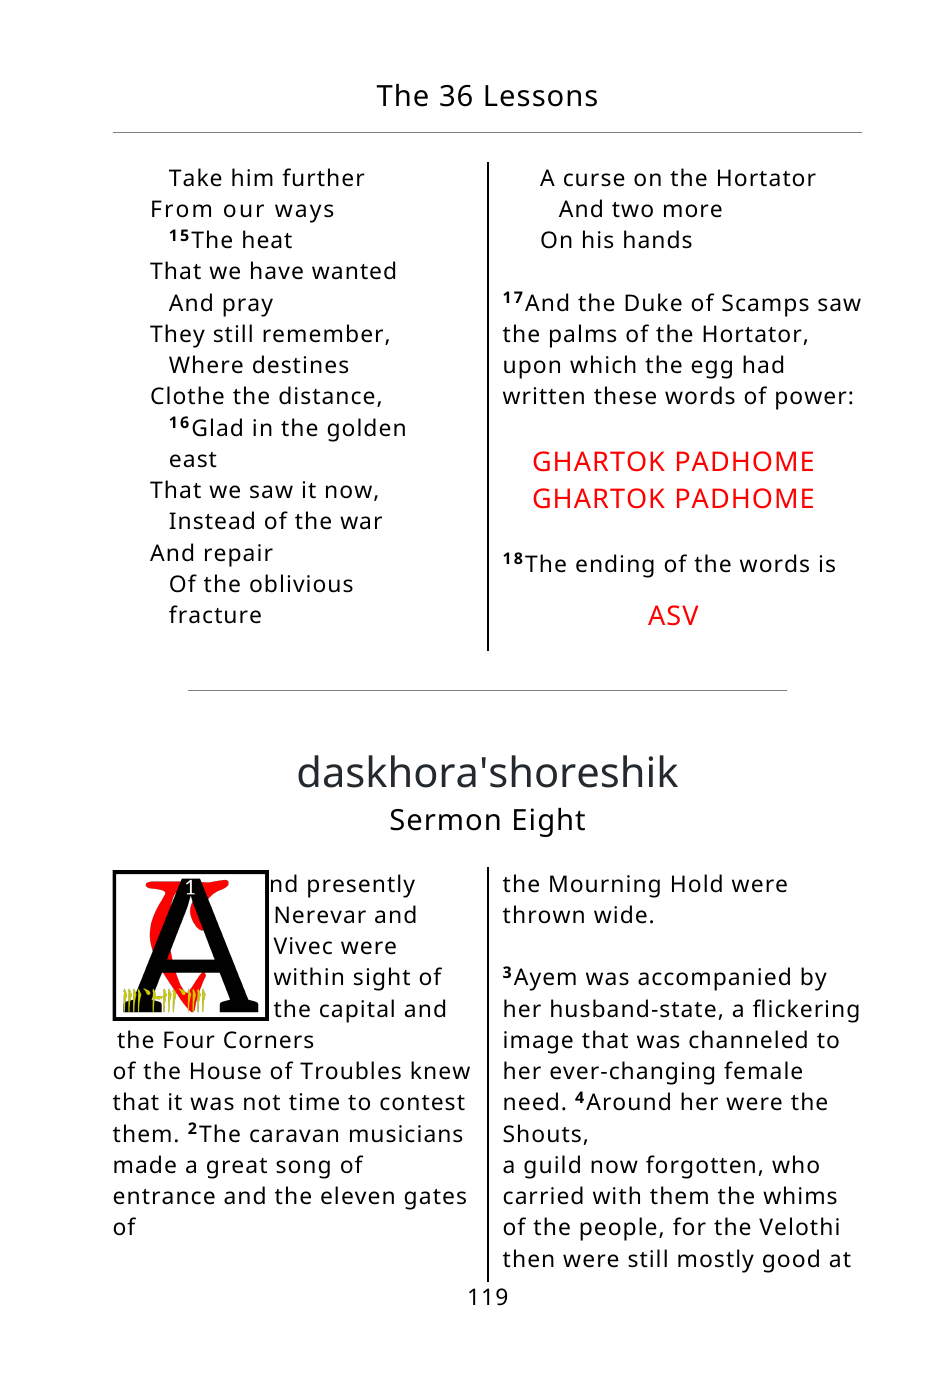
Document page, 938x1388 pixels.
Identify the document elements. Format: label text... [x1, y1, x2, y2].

text A curse on the Hortator [540, 162, 844, 193]
text within sight of [269, 961, 472, 992]
text of the House of Troubles knew that it was not time to contest them. 2The caravan musicians made a great song of entrance and the eleven gates of [112, 1055, 472, 1242]
text 15The heat [169, 224, 454, 255]
text From our ways [150, 193, 454, 224]
text Where destines [169, 349, 454, 380]
text Take him further [169, 162, 454, 193]
text 16Glad in the golden east [169, 412, 454, 474]
text The 36 Lessons [112, 75, 862, 115]
text Vivec were [269, 930, 472, 961]
text And pray [169, 287, 454, 318]
text 17And the Duke of Scamps saw the palms of the Hortator, upon which the egg had written these words of power: [502, 287, 862, 412]
text On his hands [540, 224, 844, 255]
text Of the oblivious fracture [169, 568, 454, 630]
text They still remember, [150, 318, 454, 349]
text 3Ayem was accompanied by her husband-state, a flickering image that was channeled to her ever-changing female need. 4Around her were the Shouts, a guild now forgotten, who carried with them the whims of the people, for the Velothi then were still mostly good at [502, 961, 862, 1274]
text And repair [150, 537, 454, 568]
picture [112, 870, 269, 1021]
text GHARTOK PADHOME [502, 443, 844, 480]
text the Mourning Hold were thrown wide. [502, 867, 862, 930]
text GHARTOK PADHOME [502, 480, 844, 517]
subtitle daskhora'shoreshik [112, 743, 862, 799]
text nd presently [112, 867, 472, 899]
text That we saw it now, [150, 474, 454, 505]
text Sermon Eight [112, 799, 862, 839]
text the Four Corners [112, 1024, 472, 1055]
text the capital and [112, 992, 472, 1024]
text ASV [502, 596, 844, 633]
text And two more [559, 193, 844, 224]
text Clothe the distance, [150, 380, 454, 412]
text That we have wanted [150, 255, 454, 287]
text Instead of the war [169, 505, 454, 537]
text 18The ending of the words is [502, 548, 862, 579]
text Nerevar and [269, 899, 472, 930]
